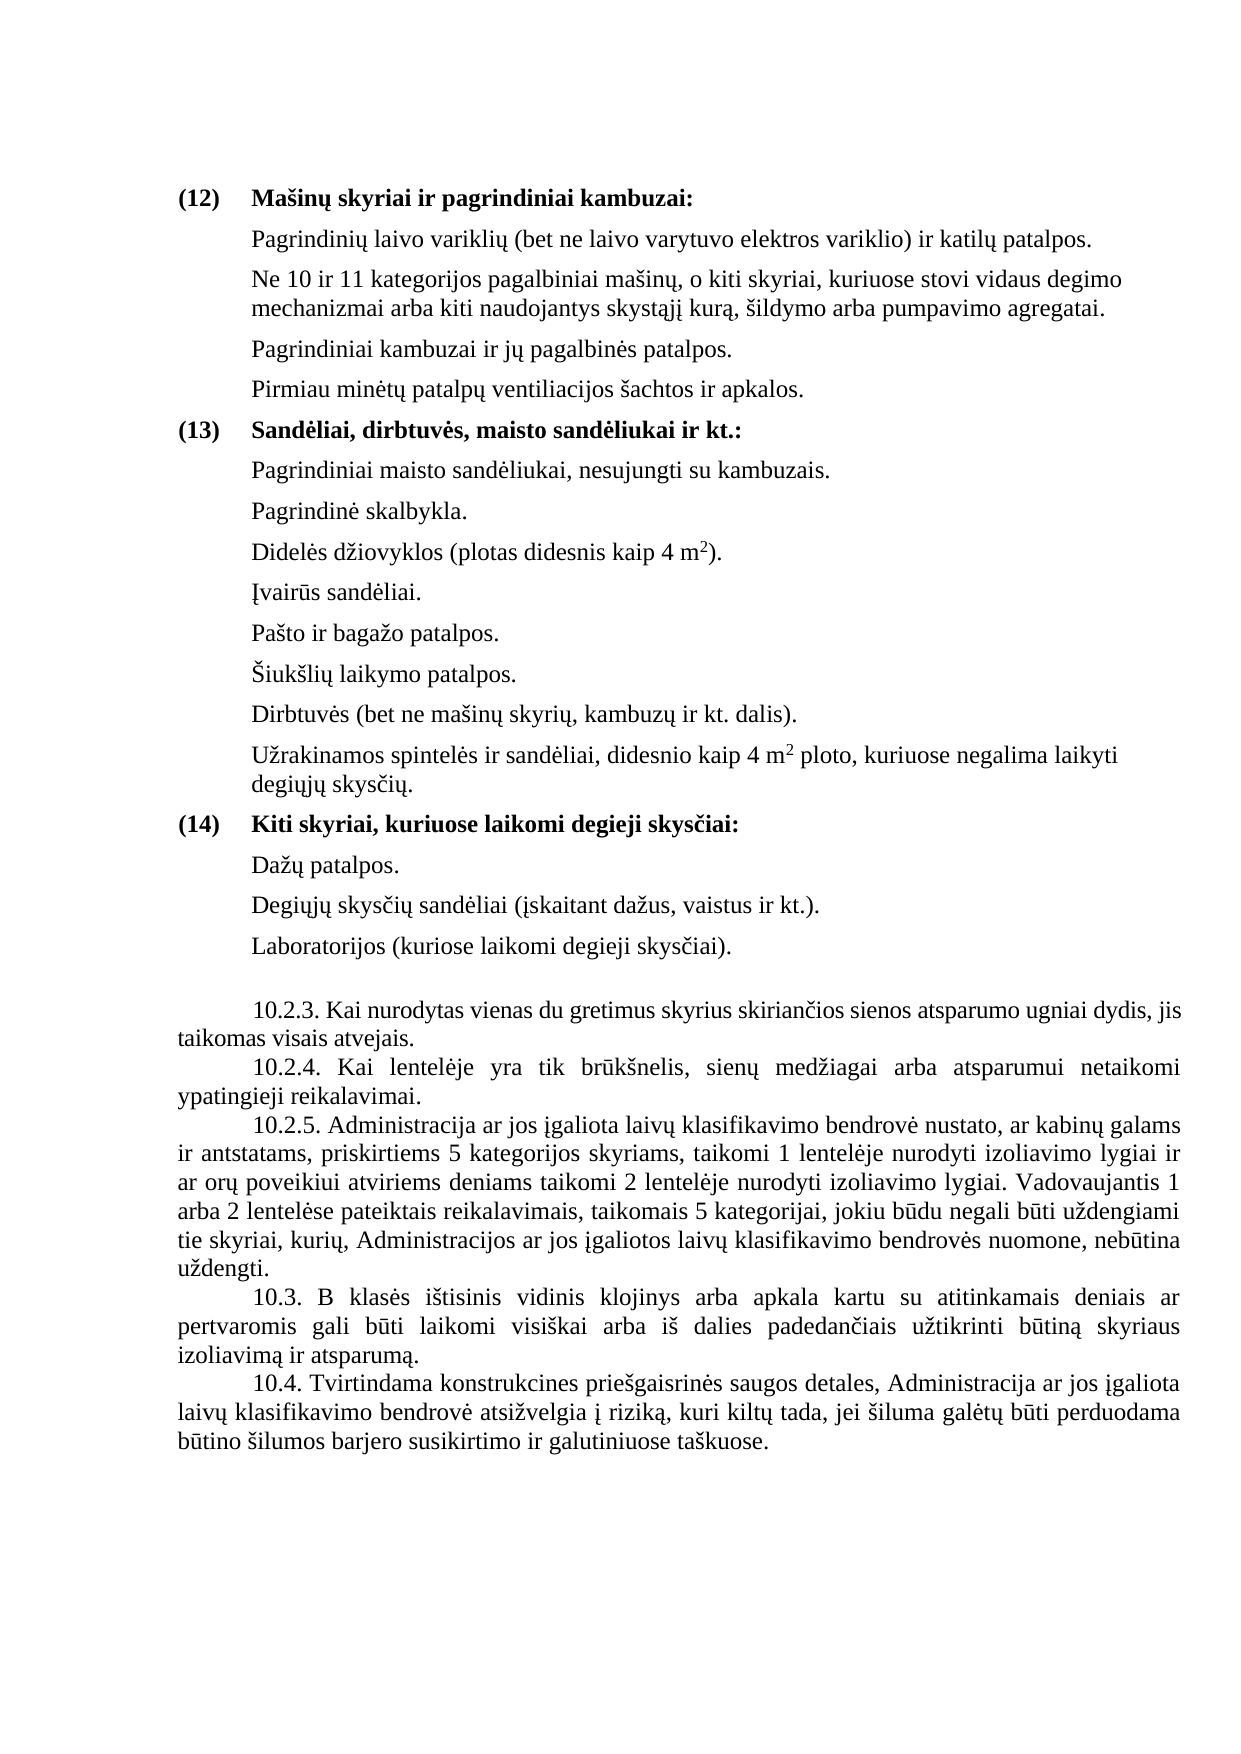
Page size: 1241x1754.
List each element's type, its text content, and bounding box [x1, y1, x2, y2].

table_cell [178, 450, 251, 490]
text 10.2.4. Kai lentelėje yra tik brūkšnelis, sienų medžiagai arba atsparumui netaikomi ypatingieji reikalavimai. [177, 1052, 1181, 1110]
table_cell Didelės džiovyklos (plotas didesnis kaip 4 m2). [251, 531, 1182, 572]
table_cell [178, 925, 251, 966]
table_cell Šiukšlių laikymo patalpos. [251, 653, 1182, 693]
table_cell Degiųjų skysčių sandėliai (įskaitant dažus, vaistus ir kt.). [251, 885, 1182, 925]
table_cell Pirmiau minėtų patalpų ventiliacijos šachtos ir apkalos. [251, 369, 1182, 409]
table_cell Dirbtuvės (bet ne mašinų skyrių, kambuzų ir kt. dalis). [251, 694, 1182, 734]
table_cell [178, 612, 251, 653]
table_cell Mašinų skyriai ir pagrindiniai kambuzai: [251, 177, 1182, 218]
table_cell [178, 490, 251, 531]
table_cell Pagrindiniai maisto sandėliukai, nesujungti su kambuzais. [251, 450, 1182, 490]
table_cell Įvairūs sandėliai. [251, 572, 1182, 612]
table_cell (14) [178, 804, 251, 844]
table_cell Kiti skyriai, kuriuose laikomi degieji skysčiai: [251, 804, 1182, 844]
table_cell Pašto ir bagažo patalpos. [251, 612, 1182, 653]
table_cell [178, 369, 251, 409]
table_cell [178, 844, 251, 885]
table_cell [178, 572, 251, 612]
table_cell [178, 885, 251, 925]
table_cell [178, 531, 251, 572]
table_cell [178, 694, 251, 734]
text 10.4. Tvirtindama konstrukcines priešgaisrinės saugos detales, Administracija ar jos įgaliota laivų klasifikavimo bendrovė atsižvelgia į riziką, kuri kiltų tada, jei šiluma galėtų būti perduodama būtino šilumos barjero susikirtimo ir galutiniuose taškuose. [177, 1368, 1181, 1455]
table_cell [178, 218, 251, 258]
table_cell [178, 734, 251, 803]
table_cell (13) [178, 409, 251, 450]
table_cell Ne 10 ir 11 kategorijos pagalbiniai mašinų, o kiti skyriai, kuriuose stovi vidaus degimo mechanizmai arba kiti naudojantys skystąjį kurą, šildymo arba pumpavimo agregatai. [251, 259, 1182, 328]
text 10.3. B klasės ištisinis vidinis klojinys arba apkala kartu su atitinkamais deniais ar pertvaromis gali būti laikomi visiškai arba iš dalies padedančiais užtikrinti būtiną skyriaus izoliavimą ir atsparumą. [177, 1282, 1181, 1368]
text 10.2.5. Administracija ar jos įgaliota laivų klasifikavimo bendrovė nustato, ar kabinų galams ir antstatams, priskirtiems 5 kategorijos skyriams, taikomi 1 lentelėje nurodyti izoliavimo lygiai ir ar orų poveikiui atviriems deniams taikomi 2 lentelėje nurodyti izoliavimo lygiai. Vadovaujantis 1 arba 2 lentelėse pateiktais reikalavimais, taikomais 5 kategorijai, jokiu būdu negali būti uždengiami tie skyriai, kurių, Administracijos ar jos įgaliotos laivų klasifikavimo bendrovės nuomone, nebūtina uždengti. [177, 1110, 1181, 1282]
table_cell Sandėliai, dirbtuvės, maisto sandėliukai ir kt.: [251, 409, 1182, 450]
table_cell [178, 653, 251, 693]
table_cell Laboratorijos (kuriose laikomi degieji skysčiai). [251, 925, 1182, 966]
table_cell Pagrindinė skalbykla. [251, 490, 1182, 531]
table_cell [178, 328, 251, 368]
table_cell (12) [178, 177, 251, 218]
table_cell Pagrindinių laivo variklių (bet ne laivo varytuvo elektros variklio) ir katilų patalpos. [251, 218, 1182, 258]
table_cell Užrakinamos spintelės ir sandėliai, didesnio kaip 4 m2 ploto, kuriuose negalima laikyti degiųjų skysčių. [251, 734, 1182, 803]
table_cell [178, 259, 251, 328]
text 10.2.3. Kai nurodytas vienas du gretimus skyrius skiriančios sienos atsparumo ugniai dydis, jis taikomas visais atvejais. [177, 995, 1181, 1052]
table_cell Dažų patalpos. [251, 844, 1182, 885]
table_cell Pagrindiniai kambuzai ir jų pagalbinės patalpos. [251, 328, 1182, 368]
